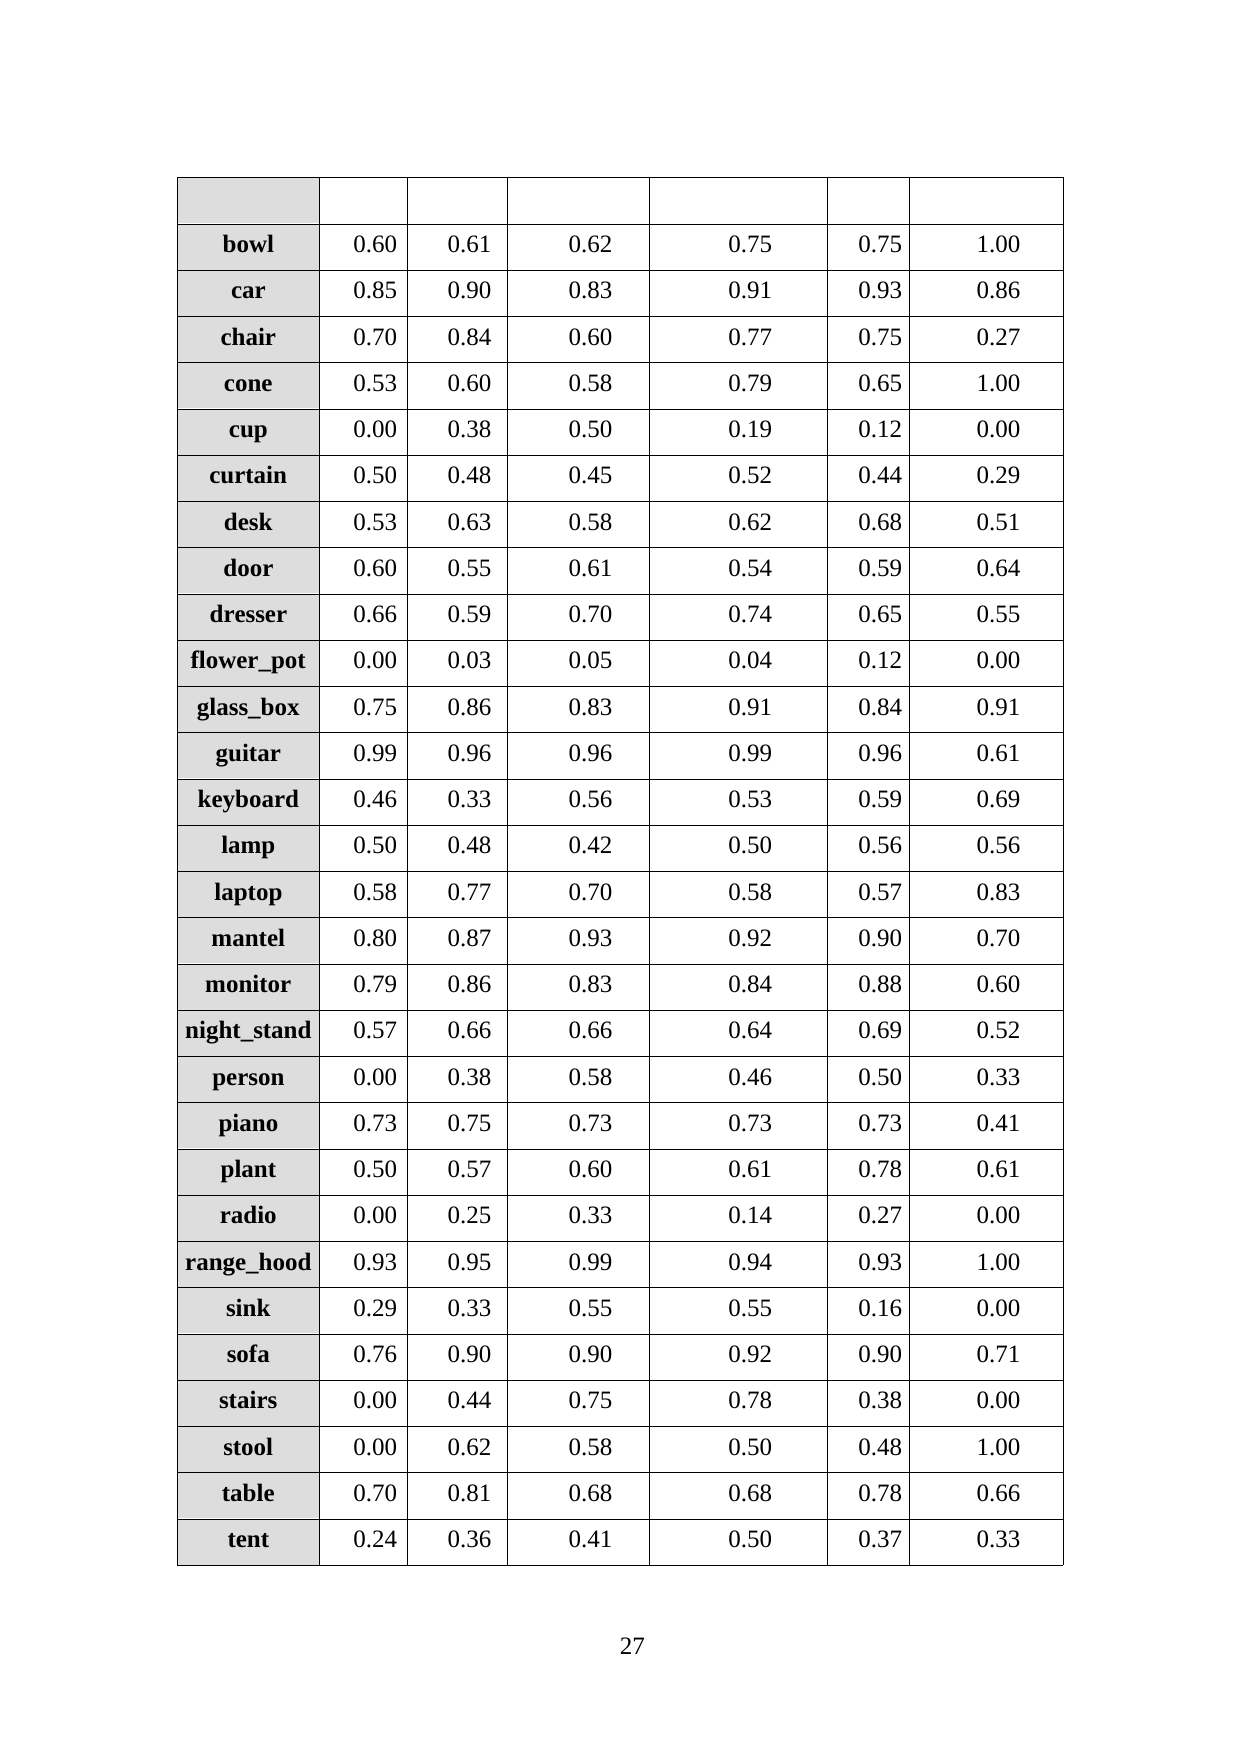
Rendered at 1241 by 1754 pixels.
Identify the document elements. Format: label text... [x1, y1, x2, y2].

table_cell 0.63 [408, 502, 507, 547]
table_cell 0.78 [828, 1150, 909, 1195]
table_cell [320, 178, 407, 223]
table_cell 0.93 [508, 918, 649, 963]
table_cell 0.38 [408, 1057, 507, 1102]
table_cell 0.33 [910, 1520, 1063, 1565]
table_cell 0.48 [408, 456, 507, 501]
table_cell 1.00 [910, 363, 1063, 408]
table_cell 0.69 [828, 1011, 909, 1056]
table_cell 0.60 [508, 1150, 649, 1195]
table_cell 1.00 [910, 1242, 1063, 1287]
table_cell 0.61 [508, 548, 649, 593]
table_cell bowl [178, 225, 319, 270]
table_cell 0.62 [508, 225, 649, 270]
table_cell 0.74 [650, 595, 827, 640]
table_cell desk [178, 502, 319, 547]
table_cell 0.87 [408, 918, 507, 963]
table_cell 0.96 [408, 733, 507, 778]
table_cell 0.50 [508, 410, 649, 455]
table_cell 0.00 [320, 1427, 407, 1472]
table_cell 0.69 [910, 780, 1063, 825]
table_cell 0.25 [408, 1196, 507, 1241]
table_cell 0.27 [910, 317, 1063, 362]
table_cell 0.66 [408, 1011, 507, 1056]
table_cell 0.62 [650, 502, 827, 547]
table_cell 0.88 [828, 965, 909, 1010]
table_cell 0.12 [828, 410, 909, 455]
table_cell guitar [178, 733, 319, 778]
table_cell 0.83 [508, 965, 649, 1010]
table_cell 0.61 [910, 1150, 1063, 1195]
table_cell 0.75 [320, 687, 407, 732]
table_cell 0.58 [508, 363, 649, 408]
table_cell 0.00 [910, 410, 1063, 455]
table_cell 0.90 [408, 271, 507, 316]
table_cell 0.61 [408, 225, 507, 270]
table_cell 1.00 [910, 225, 1063, 270]
table_cell 0.58 [320, 872, 407, 917]
table_cell dresser [178, 595, 319, 640]
table_cell [828, 178, 909, 223]
table_cell 0.42 [508, 826, 649, 871]
table_cell [910, 178, 1063, 223]
table_cell 0.73 [828, 1103, 909, 1148]
table_cell 0.19 [650, 410, 827, 455]
table_cell 0.50 [320, 456, 407, 501]
table_cell 0.03 [408, 641, 507, 686]
table_cell 0.36 [408, 1520, 507, 1565]
table_cell 0.83 [508, 271, 649, 316]
table_cell 0.70 [320, 1473, 407, 1518]
table_cell radio [178, 1196, 319, 1241]
table_cell 0.33 [508, 1196, 649, 1241]
table_cell 0.57 [320, 1011, 407, 1056]
table_cell 0.04 [650, 641, 827, 686]
table_cell 0.54 [650, 548, 827, 593]
table_cell 0.56 [910, 826, 1063, 871]
table_cell 0.50 [320, 826, 407, 871]
table_cell 0.61 [650, 1150, 827, 1195]
table_cell 0.99 [320, 733, 407, 778]
table_cell 0.00 [320, 1196, 407, 1241]
table_cell 0.33 [910, 1057, 1063, 1102]
table_cell 0.00 [320, 410, 407, 455]
table_cell 0.50 [650, 826, 827, 871]
table_cell door [178, 548, 319, 593]
table_cell 0.75 [508, 1381, 649, 1426]
table_cell 0.52 [910, 1011, 1063, 1056]
table_cell 0.91 [650, 271, 827, 316]
table_cell 0.52 [650, 456, 827, 501]
table_cell 0.65 [828, 595, 909, 640]
table_cell 0.86 [408, 687, 507, 732]
table_cell 0.90 [828, 1335, 909, 1380]
table_cell 0.44 [408, 1381, 507, 1426]
table_cell 0.00 [320, 641, 407, 686]
table_cell 0.05 [508, 641, 649, 686]
table_cell 0.56 [508, 780, 649, 825]
table_cell 0.92 [650, 1335, 827, 1380]
table_cell 0.37 [828, 1520, 909, 1565]
table_cell 0.57 [828, 872, 909, 917]
table_cell 0.90 [828, 918, 909, 963]
table_cell 0.38 [828, 1381, 909, 1426]
table_cell 0.14 [650, 1196, 827, 1241]
table_cell 0.16 [828, 1288, 909, 1333]
table_cell 0.99 [508, 1242, 649, 1287]
table_cell 0.80 [320, 918, 407, 963]
table_cell 0.77 [650, 317, 827, 362]
table_cell 0.75 [828, 317, 909, 362]
table_cell curtain [178, 456, 319, 501]
table_cell 0.33 [408, 780, 507, 825]
table_cell 0.59 [828, 548, 909, 593]
table_cell 0.29 [910, 456, 1063, 501]
table_cell 0.00 [910, 1196, 1063, 1241]
table_cell 0.70 [508, 595, 649, 640]
table_cell 0.86 [910, 271, 1063, 316]
table_cell 0.60 [320, 548, 407, 593]
table_cell mantel [178, 918, 319, 963]
table_cell flower_pot [178, 641, 319, 686]
table_cell 0.53 [320, 363, 407, 408]
table_cell 0.96 [508, 733, 649, 778]
table_cell 0.53 [650, 780, 827, 825]
table_cell 0.73 [508, 1103, 649, 1148]
table_cell 0.83 [910, 872, 1063, 917]
table_cell 0.66 [910, 1473, 1063, 1518]
table_cell 0.46 [650, 1057, 827, 1102]
table_cell 0.75 [408, 1103, 507, 1148]
table_cell 0.90 [408, 1335, 507, 1380]
table_cell sofa [178, 1335, 319, 1380]
table_cell cup [178, 410, 319, 455]
table_cell 0.96 [828, 733, 909, 778]
table_cell plant [178, 1150, 319, 1195]
table_cell 0.64 [910, 548, 1063, 593]
table_cell 0.68 [508, 1473, 649, 1518]
table_cell 0.66 [508, 1011, 649, 1056]
table_cell 0.71 [910, 1335, 1063, 1380]
table_cell 0.73 [650, 1103, 827, 1148]
table_cell 0.00 [910, 1381, 1063, 1426]
table_cell 0.66 [320, 595, 407, 640]
table_cell [508, 178, 649, 223]
table_cell 0.73 [320, 1103, 407, 1148]
table_cell laptop [178, 872, 319, 917]
table_cell 0.86 [408, 965, 507, 1010]
table_cell 0.41 [910, 1103, 1063, 1148]
table_cell 0.58 [650, 872, 827, 917]
table_cell 0.55 [408, 548, 507, 593]
table_cell 0.75 [828, 225, 909, 270]
table_cell sink [178, 1288, 319, 1333]
table_cell 0.79 [650, 363, 827, 408]
table_cell 0.99 [650, 733, 827, 778]
table_cell [408, 178, 507, 223]
table_cell 0.59 [408, 595, 507, 640]
table_cell 0.41 [508, 1520, 649, 1565]
table_cell [178, 178, 319, 223]
table_cell 0.48 [408, 826, 507, 871]
table_cell person [178, 1057, 319, 1102]
table_cell 0.81 [408, 1473, 507, 1518]
table_cell 0.64 [650, 1011, 827, 1056]
table_cell 0.92 [650, 918, 827, 963]
table_cell 0.00 [320, 1057, 407, 1102]
table_cell 0.33 [408, 1288, 507, 1333]
table_cell 0.84 [650, 965, 827, 1010]
table_cell 0.59 [828, 780, 909, 825]
table_cell 0.70 [910, 918, 1063, 963]
table_cell 0.85 [320, 271, 407, 316]
table_cell 0.00 [910, 1288, 1063, 1333]
table_cell 0.55 [910, 595, 1063, 640]
table_cell 0.61 [910, 733, 1063, 778]
table_cell 0.91 [650, 687, 827, 732]
table_cell 0.90 [508, 1335, 649, 1380]
table_cell 0.77 [408, 872, 507, 917]
table_cell 0.95 [408, 1242, 507, 1287]
table_cell 0.60 [508, 317, 649, 362]
table_cell night_stand [178, 1011, 319, 1056]
table_cell 0.78 [650, 1381, 827, 1426]
table_cell 0.53 [320, 502, 407, 547]
table_cell 0.68 [650, 1473, 827, 1518]
table_cell car [178, 271, 319, 316]
table_cell 0.44 [828, 456, 909, 501]
table_cell 0.60 [320, 225, 407, 270]
table_cell 0.58 [508, 1427, 649, 1472]
table_cell 0.76 [320, 1335, 407, 1380]
table_cell table [178, 1473, 319, 1518]
table_cell 0.84 [408, 317, 507, 362]
table_cell 0.00 [910, 641, 1063, 686]
table_cell 0.51 [910, 502, 1063, 547]
table_cell 0.70 [320, 317, 407, 362]
table_cell keyboard [178, 780, 319, 825]
table_cell 0.91 [910, 687, 1063, 732]
table_cell 0.83 [508, 687, 649, 732]
table_cell 0.12 [828, 641, 909, 686]
table_cell 0.79 [320, 965, 407, 1010]
table_cell 0.60 [910, 965, 1063, 1010]
table_cell 0.50 [650, 1520, 827, 1565]
table_cell range_hood [178, 1242, 319, 1287]
table_cell 0.45 [508, 456, 649, 501]
table_cell monitor [178, 965, 319, 1010]
table_cell 0.50 [828, 1057, 909, 1102]
table_cell 0.27 [828, 1196, 909, 1241]
table_cell 0.75 [650, 225, 827, 270]
table_cell 0.84 [828, 687, 909, 732]
table_cell chair [178, 317, 319, 362]
table_cell 0.38 [408, 410, 507, 455]
table_cell 0.24 [320, 1520, 407, 1565]
table_cell 0.58 [508, 502, 649, 547]
table_cell 0.68 [828, 502, 909, 547]
table_cell stool [178, 1427, 319, 1472]
table_cell 0.56 [828, 826, 909, 871]
table_cell 0.93 [828, 271, 909, 316]
table_cell 0.62 [408, 1427, 507, 1472]
table_cell 0.57 [408, 1150, 507, 1195]
table_cell 0.29 [320, 1288, 407, 1333]
table_cell 0.93 [320, 1242, 407, 1287]
table_cell 0.93 [828, 1242, 909, 1287]
table_cell 0.70 [508, 872, 649, 917]
table_cell 0.55 [650, 1288, 827, 1333]
table_cell 0.50 [650, 1427, 827, 1472]
table_cell 0.00 [320, 1381, 407, 1426]
table_cell 0.94 [650, 1242, 827, 1287]
table_cell 1.00 [910, 1427, 1063, 1472]
table_cell piano [178, 1103, 319, 1148]
table_cell 0.48 [828, 1427, 909, 1472]
table_cell 0.50 [320, 1150, 407, 1195]
table_cell 0.46 [320, 780, 407, 825]
table_cell [650, 178, 827, 223]
table_cell lamp [178, 826, 319, 871]
table_cell tent [178, 1520, 319, 1565]
table_cell stairs [178, 1381, 319, 1426]
table_cell cone [178, 363, 319, 408]
table_cell 0.65 [828, 363, 909, 408]
table_cell 0.60 [408, 363, 507, 408]
table_cell 0.58 [508, 1057, 649, 1102]
table_cell 0.78 [828, 1473, 909, 1518]
table_cell glass_box [178, 687, 319, 732]
table_cell 0.55 [508, 1288, 649, 1333]
